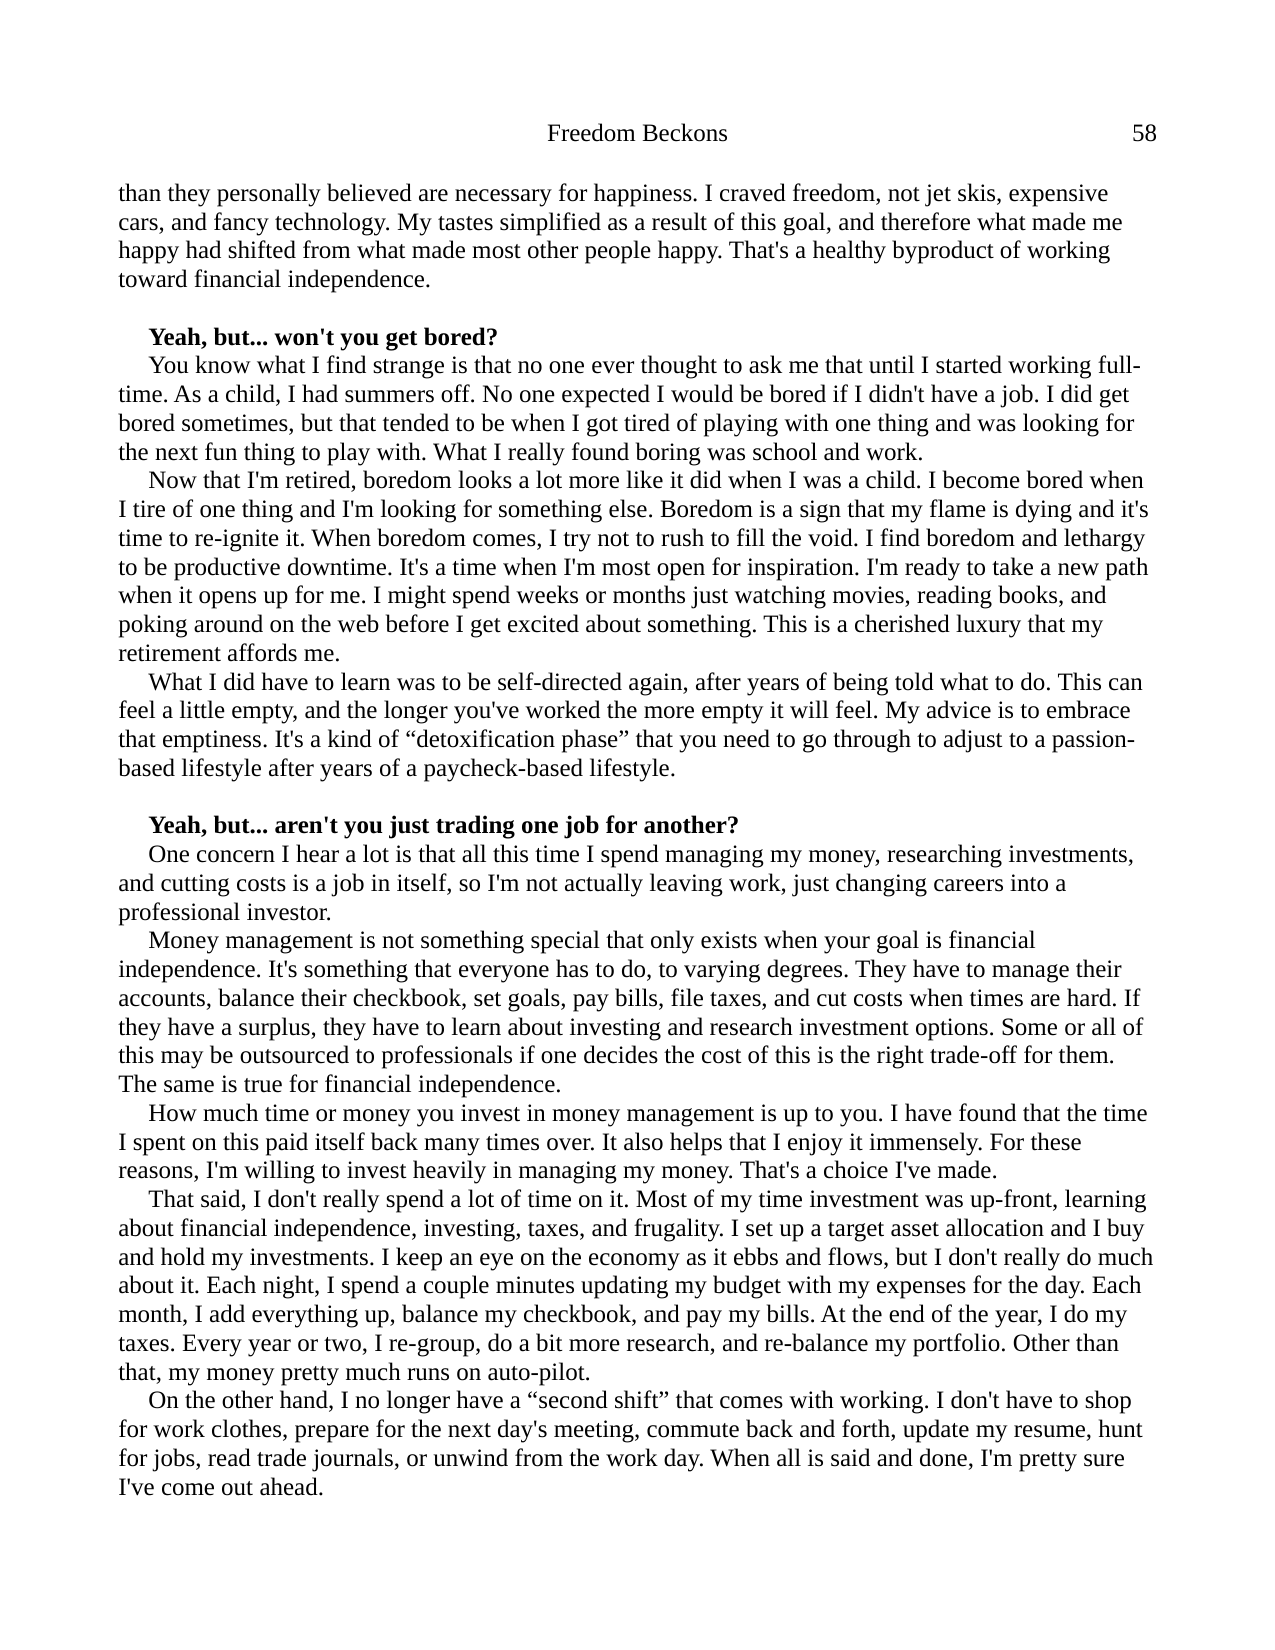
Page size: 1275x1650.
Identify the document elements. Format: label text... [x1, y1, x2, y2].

text How much time or money you invest in money management is up to you. I have found that the time I spent on this paid itself back many times over. It also helps that I enjoy it immensely. For these reasons, I'm willing to invest heavily in managing my money. That's a choice I've made. [118, 1098, 1157, 1184]
text than they personally believed are necessary for happiness. I craved freedom, not jet skis, expensive cars, and fancy technology. My tastes simplified as a result of this goal, and therefore what made me happy had shifted from what made most other people happy. That's a healthy byproduct of working toward financial independence. [118, 178, 1157, 293]
text Now that I'm retired, boredom looks a lot more like it did when I was a child. I become bored when I tire of one thing and I'm looking for something else. Boredom is a sign that my flame is dying and it's time to re-ignite it. When boredom comes, I try not to rush to fill the void. I find boredom and lethargy to be productive downtime. It's a time when I'm most open for inspiration. I'm ready to take a new path when it opens up for me. I might spend weeks or months just watching movies, reading books, and poking around on the web before I get excited about something. This is a cherished luxury that my retirement affords me. [118, 466, 1157, 667]
text One concern I hear a lot is that all this time I spend managing my money, researching investments, and cutting costs is a job in itself, so I'm not actually leaving work, just changing careers into a professional investor. [118, 839, 1157, 926]
text Yeah, but... aren't you just trading one job for another? [118, 811, 1157, 839]
text That said, I don't really spend a lot of time on it. Most of my time investment was up-front, learning about financial independence, investing, taxes, and frugality. I set up a target asset allocation and I buy and hold my investments. I keep an eye on the economy as it ebbs and flows, but I don't really do much about it. Each night, I spend a couple minutes updating my budget with my expenses for the day. Each month, I add everything up, balance my checkbook, and pay my bills. At the end of the year, I do my taxes. Every year or two, I re-group, do a bit more research, and re-balance my portfolio. Other than that, my money pretty much runs on auto-pilot. [118, 1184, 1157, 1386]
text On the other hand, I no longer have a “second shift” that comes with working. I don't have to shop for work clothes, prepare for the next day's meeting, commute back and forth, update my resume, hunt for jobs, read trade journals, or unwind from the work day. When all is said and done, I'm pretty sure I've come out ahead. [118, 1386, 1157, 1501]
text What I did have to learn was to be self-directed again, after years of being told what to do. This can feel a little empty, and the longer you've worked the more empty it will feel. My advice is to embrace that emptiness. It's a kind of “detoxification phase” that you need to go through to adjust to a passion-based lifestyle after years of a paycheck-based lifestyle. [118, 667, 1157, 782]
text Money management is not something special that only exists when your goal is financial independence. It's something that everyone has to do, to varying degrees. They have to manage their accounts, balance their checkbook, set goals, pay bills, file taxes, and cut costs when times are hard. If they have a surplus, they have to learn about investing and research investment options. Some or all of this may be outsourced to professionals if one decides the cost of this is the right trade-off for them. The same is true for financial independence. [118, 926, 1157, 1098]
text You know what I find strange is that no one ever thought to ask me that until I started working full-time. As a child, I had summers off. No one expected I would be bored if I didn't have a job. I did get bored sometimes, but that tended to be when I got tired of playing with one thing and was looking for the next fun thing to play with. What I really found boring was school and work. [118, 351, 1157, 466]
text Yeah, but... won't you get bored? [118, 322, 1157, 351]
